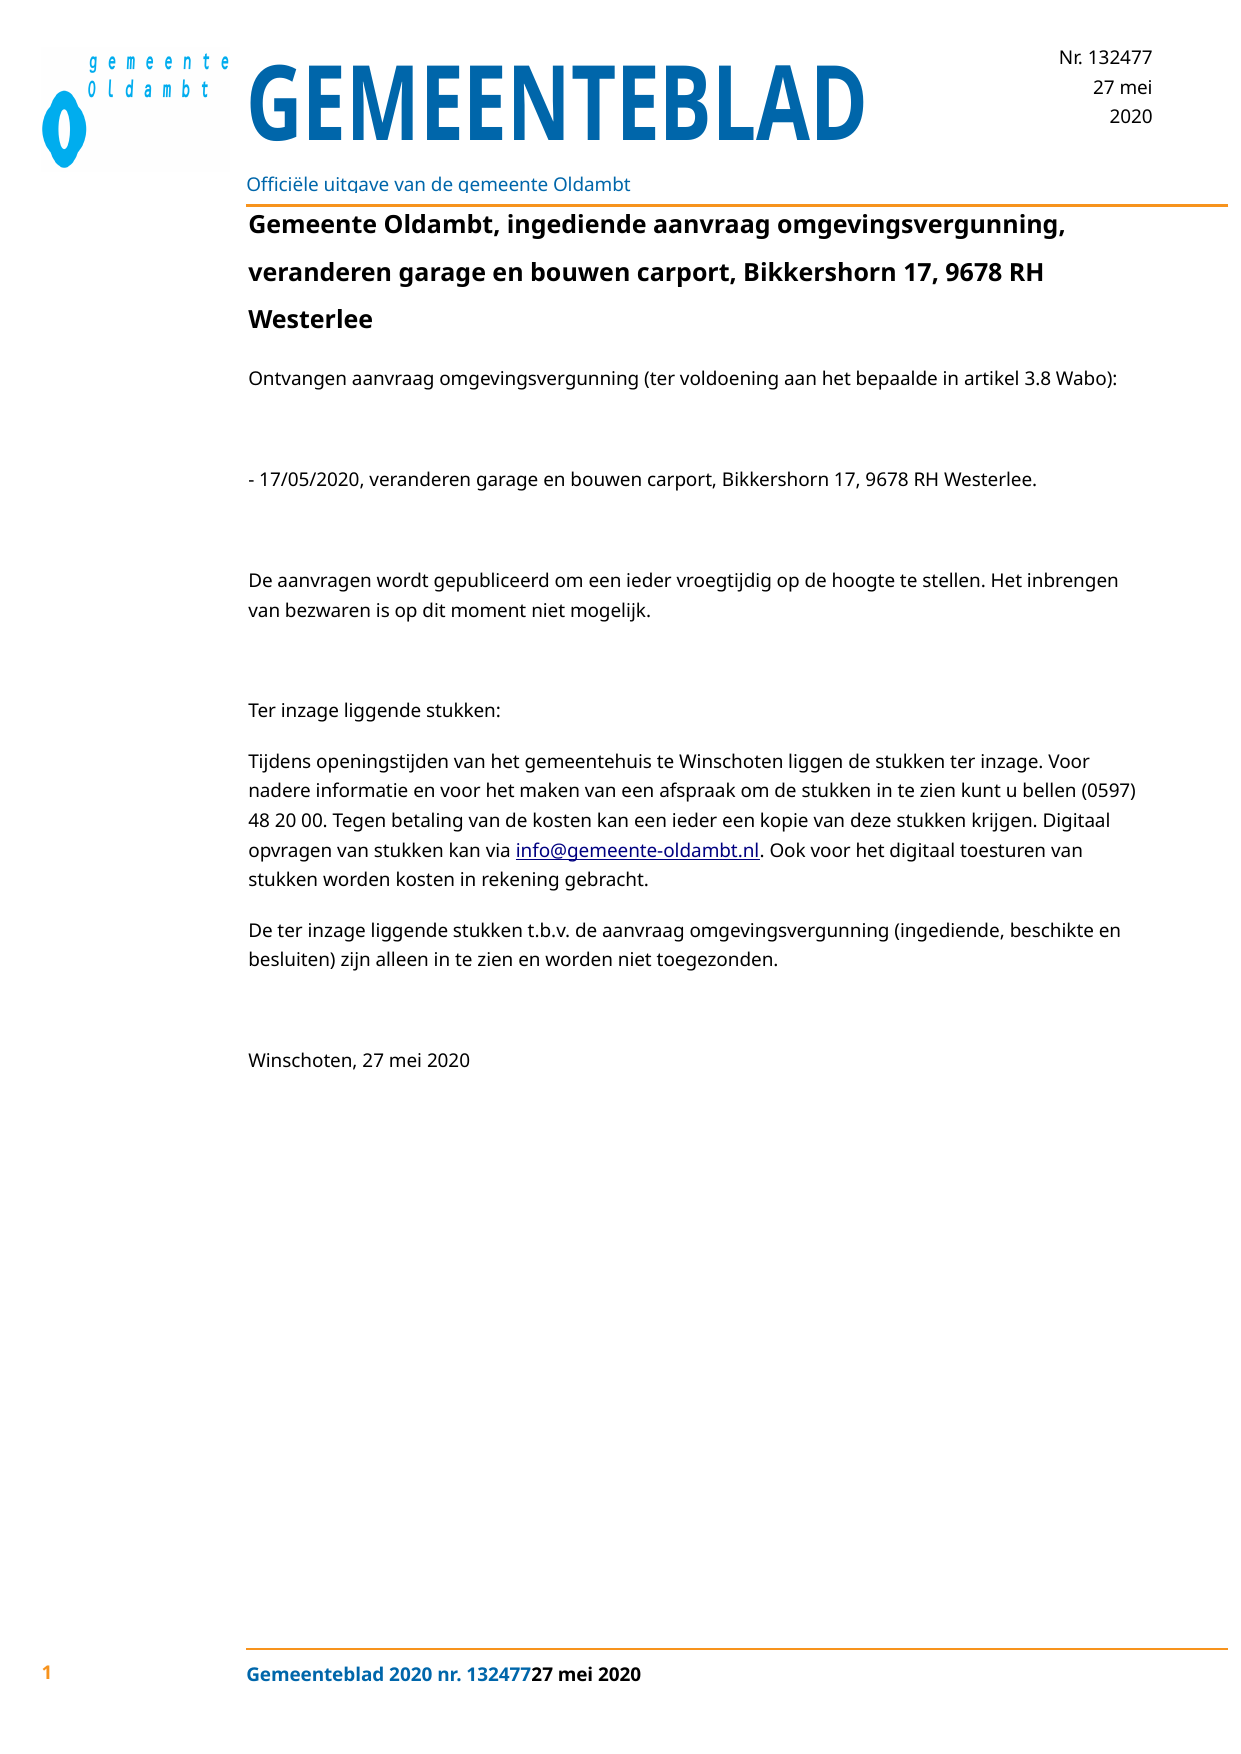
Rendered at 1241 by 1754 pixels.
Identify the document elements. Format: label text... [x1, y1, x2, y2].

text Gemeente Oldambt, ingediende aanvraag omgevingsvergunning, veranderen garage en bouwen carport, Bikkershorn 17, 9678 RH Westerlee [248, 207, 1152, 336]
text Ter inzage liggende stukken: [248, 698, 1152, 723]
text Winschoten, 27 mei 2020 [248, 1047, 1152, 1073]
picture [41, 47, 231, 172]
text De ter inzage liggende stukken t.b.v. de aanvraag omgevingsvergunning (ingediende, beschikte en besluiten) zijn alleen in te zien en worden niet toegezonden. [248, 917, 1152, 972]
text Ontvangen aanvraag omgevingsvergunning (ter voldoening aan het bepaalde in artikel 3.8 Wabo): [248, 366, 1152, 391]
text Tijdens openingstijden van het gemeentehuis te Winschoten liggen de stukken ter inzage. Voor nadere informatie en voor het maken van een afspraak om de stukken in te zien kunt u bellen (0597) 48 20 00. Tegen betaling van de kosten kan een ieder een kopie van deze stukken krijgen. Digitaal opvragen van stukken kan via info@gemeente-oldambt.nl. Ook voor het digitaal toesturen van stukken worden kosten in rekening gebracht. [248, 748, 1152, 892]
text De aanvragen wordt gepubliceerd om een ieder vroegtijdig op de hoogte te stellen. Het inbrengen van bezwaren is op dit moment niet mogelijk. [248, 567, 1152, 622]
text - 17/05/2020, veranderen garage en bouwen carport, Bikkershorn 17, 9678 RH Westerlee. [248, 466, 1152, 492]
